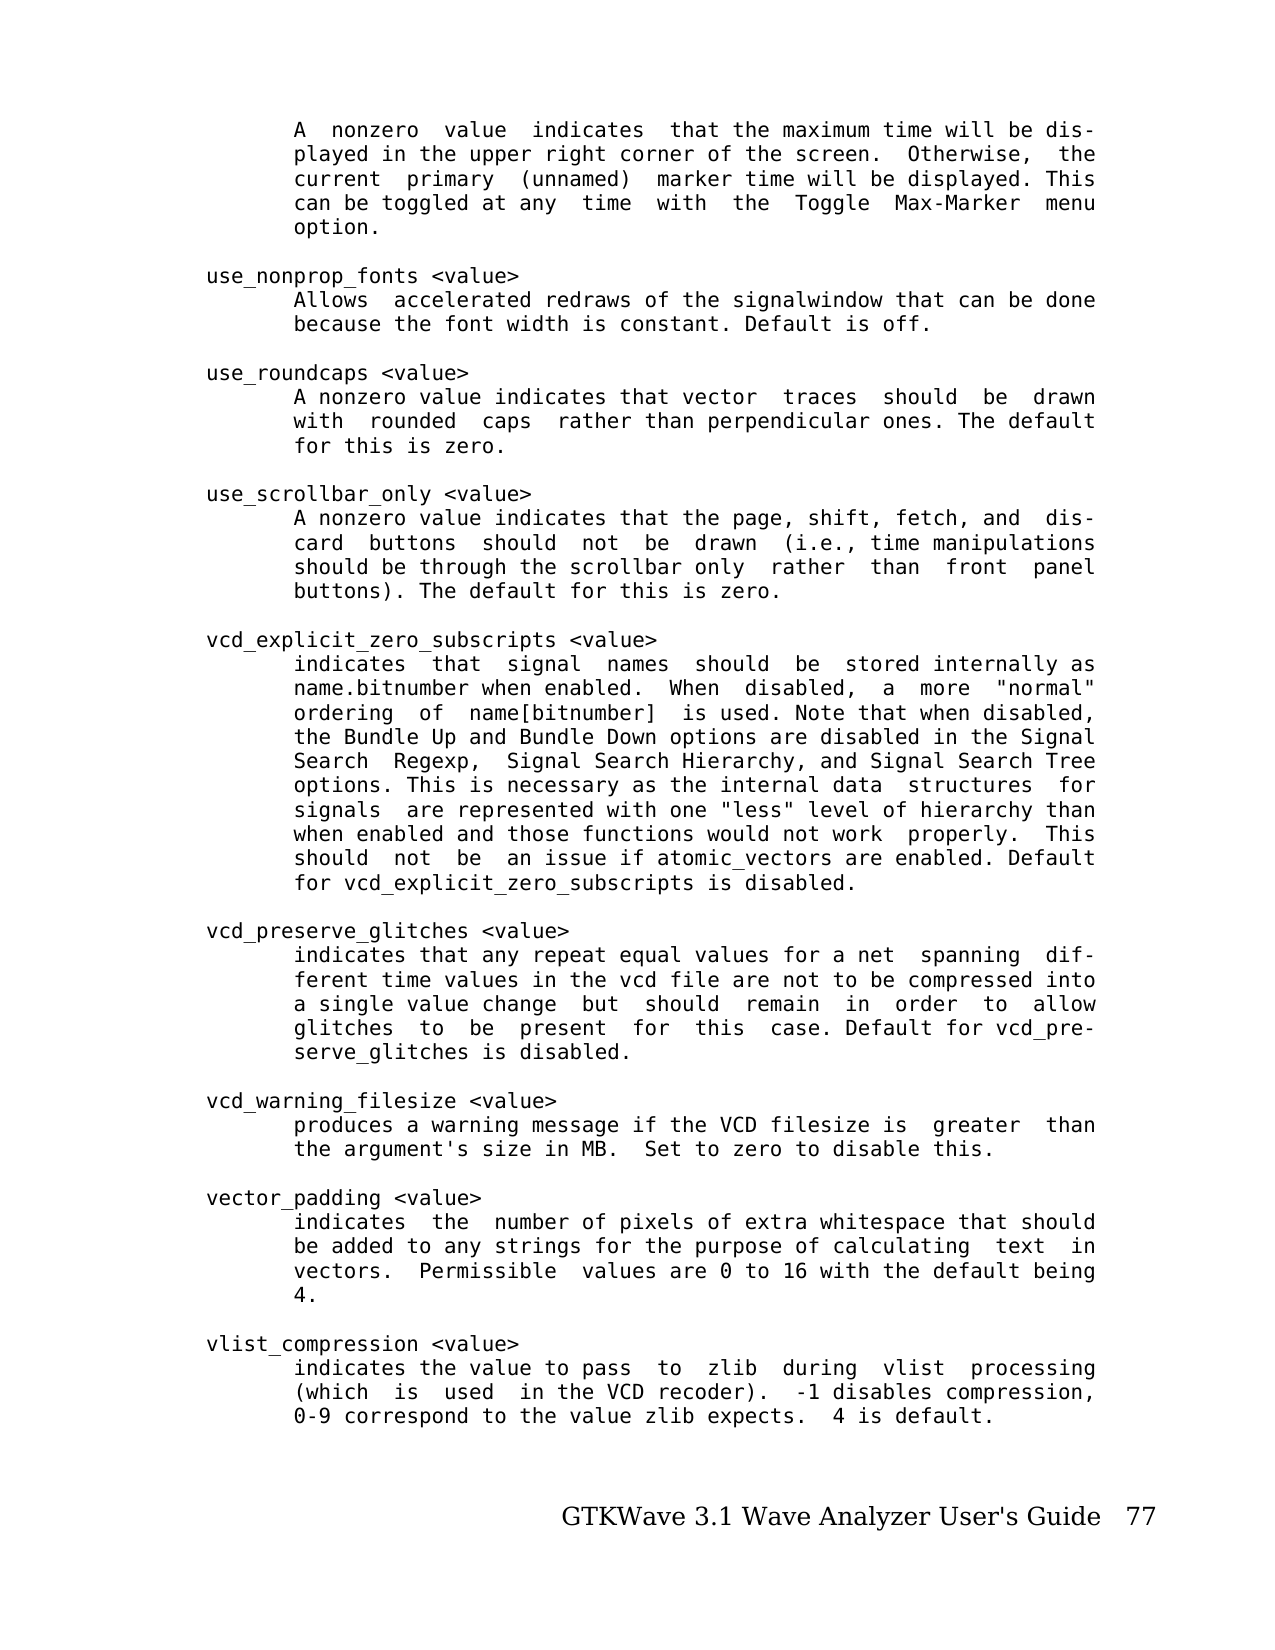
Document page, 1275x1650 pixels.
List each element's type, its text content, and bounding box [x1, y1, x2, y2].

text vectors. Permissible values are 0 to 16 with the default being [118, 1259, 1157, 1283]
text serve_glitches is disabled. [118, 1040, 1157, 1065]
text name.bitnumber when enabled. When disabled, a more "normal" [118, 676, 1157, 701]
text should be through the scrollbar only rather than front panel [118, 555, 1157, 579]
text option. [118, 215, 1157, 239]
text be added to any strings for the purpose of calculating text in [118, 1234, 1157, 1259]
text signals are represented with one "less" level of hierarchy than [118, 798, 1157, 822]
text card buttons should not be drawn (i.e., time manipulations [118, 531, 1157, 555]
text can be toggled at any time with the Toggle Max-Marker menu [118, 191, 1157, 215]
text with rounded caps rather than perpendicular ones. The default [118, 409, 1157, 434]
text indicates the value to pass to zlib during vlist processing [118, 1356, 1157, 1380]
text for vcd_explicit_zero_subscripts is disabled. [118, 871, 1157, 895]
text vcd_warning_filesize <value> [118, 1089, 1157, 1113]
text should not be an issue if atomic_vectors are enabled. Default [118, 846, 1157, 871]
text indicates the number of pixels of extra whitespace that should [118, 1210, 1157, 1234]
text played in the upper right corner of the screen. Otherwise, the [118, 142, 1157, 167]
text Search Regexp, Signal Search Hierarchy, and Signal Search Tree [118, 749, 1157, 773]
text the Bundle Up and Bundle Down options are disabled in the Signal [118, 725, 1157, 749]
text vlist_compression <value> [118, 1332, 1157, 1356]
text options. This is necessary as the internal data structures for [118, 773, 1157, 798]
text 4. [118, 1283, 1157, 1307]
text A nonzero value indicates that vector traces should be drawn [118, 385, 1157, 409]
text use_scrollbar_only <value> [118, 482, 1157, 506]
text when enabled and those functions would not work properly. This [118, 822, 1157, 846]
text because the font width is constant. Default is off. [118, 312, 1157, 337]
text glitches to be present for this case. Default for vcd_pre- [118, 1016, 1157, 1040]
text the argument's size in MB. Set to zero to disable this. [118, 1137, 1157, 1162]
text buttons). The default for this is zero. [118, 579, 1157, 603]
text ordering of name[bitnumber] is used. Note that when disabled, [118, 701, 1157, 725]
text indicates that signal names should be stored internally as [118, 652, 1157, 676]
text use_roundcaps <value> [118, 361, 1157, 385]
text current primary (unnamed) marker time will be displayed. This [118, 167, 1157, 191]
text vcd_preserve_glitches <value> [118, 919, 1157, 943]
text a single value change but should remain in order to allow [118, 992, 1157, 1016]
text for this is zero. [118, 434, 1157, 458]
text (which is used in the VCD recoder). -1 disables compression, [118, 1380, 1157, 1404]
text produces a warning message if the VCD filesize is greater than [118, 1113, 1157, 1137]
text Allows accelerated redraws of the signalwindow that can be done [118, 288, 1157, 312]
text A nonzero value indicates that the maximum time will be dis- [118, 118, 1157, 142]
text vector_padding <value> [118, 1186, 1157, 1210]
text indicates that any repeat equal values for a net spanning dif- [118, 943, 1157, 968]
text vcd_explicit_zero_subscripts <value> [118, 628, 1157, 652]
text ferent time values in the vcd file are not to be compressed into [118, 968, 1157, 992]
text A nonzero value indicates that the page, shift, fetch, and dis- [118, 506, 1157, 531]
text use_nonprop_fonts <value> [118, 264, 1157, 288]
text 0-9 correspond to the value zlib expects. 4 is default. [118, 1404, 1157, 1429]
